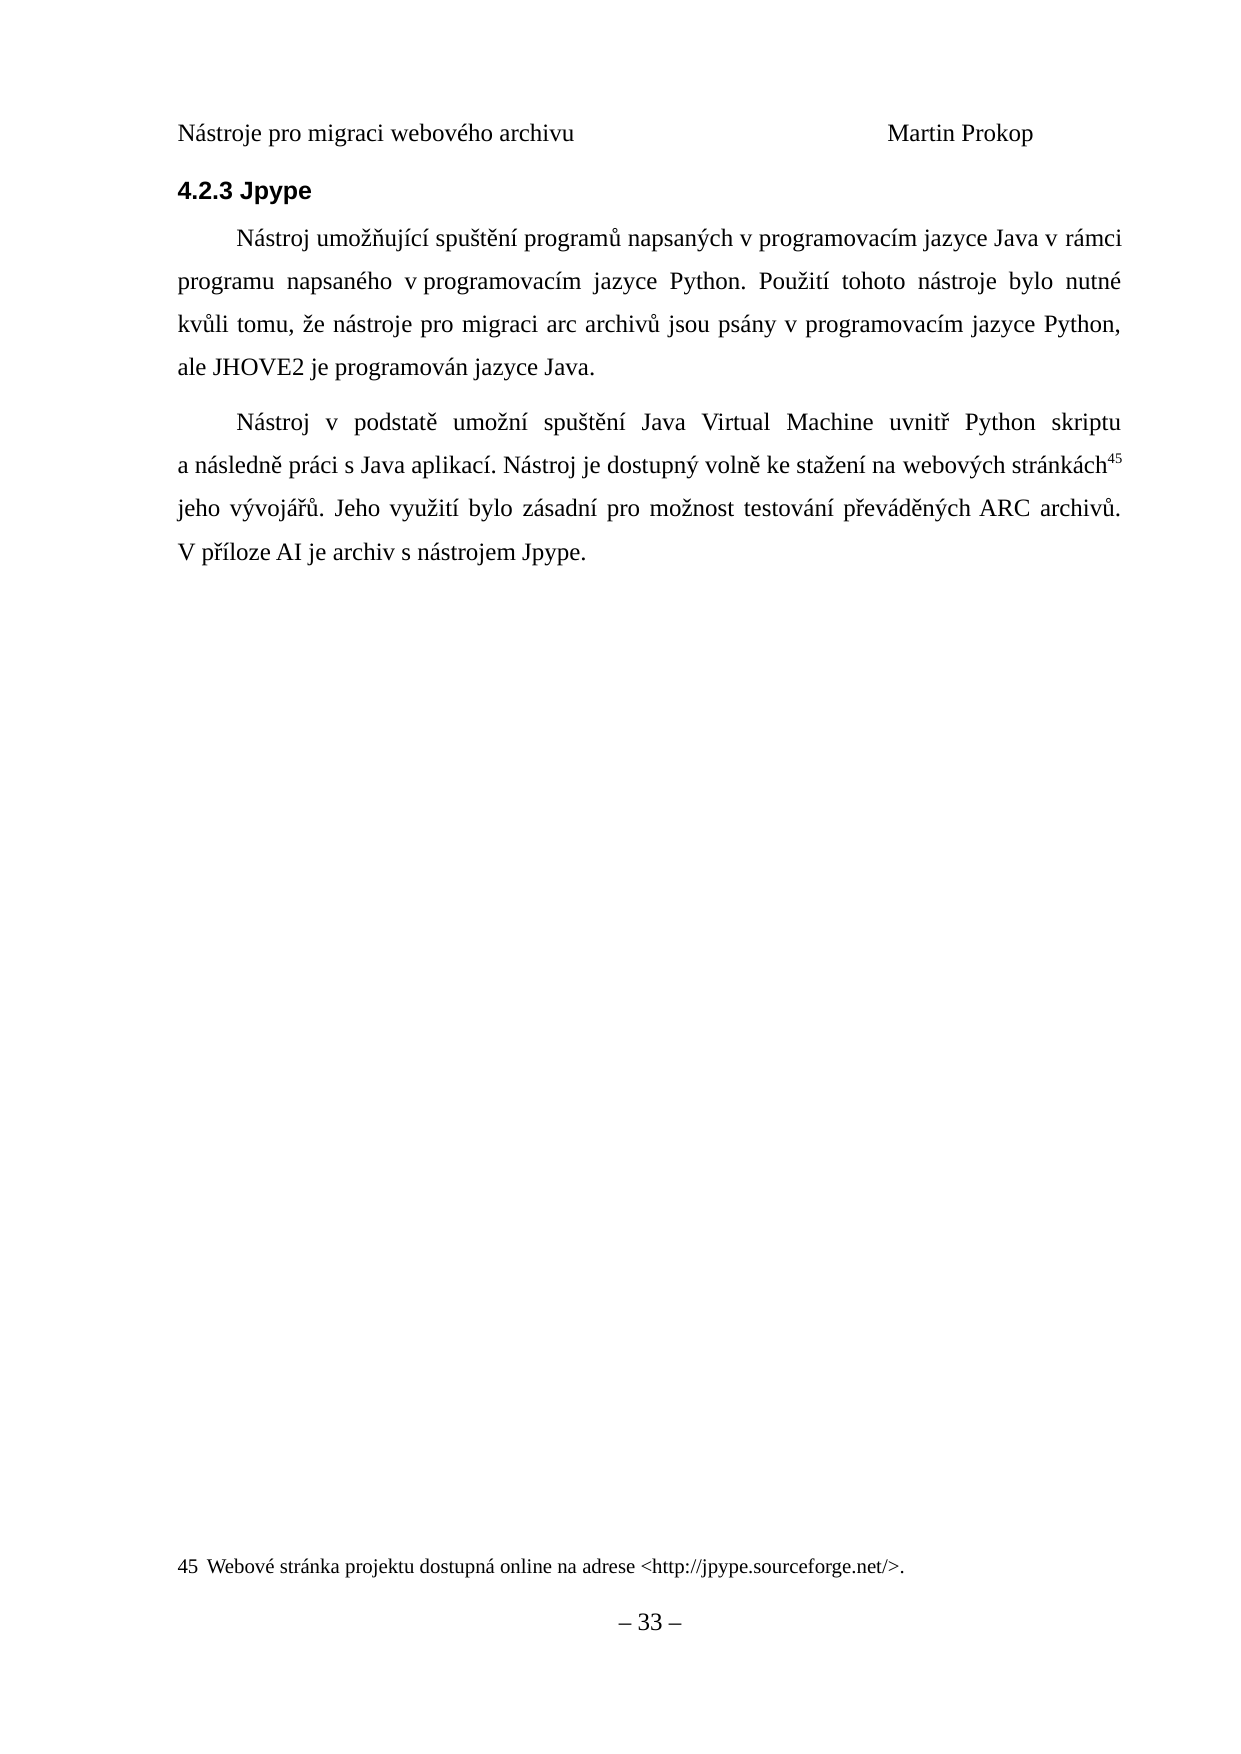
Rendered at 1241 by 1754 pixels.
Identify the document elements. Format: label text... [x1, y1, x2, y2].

text Nástroj v podstatě umožní spuštění Java Virtual Machine uvnitř Python skriptu a následně práci s Java aplikací. Nástroj je dostupný volně ke stažení na webových stránkách jeho vývojářů. Jeho využití bylo zásadní pro možnost testování převáděných ARC archivů. V příloze AI je archiv s nástrojem Jpype. [177, 407, 1122, 565]
text Nástroj umožňující spuštění programů napsaných v programovacím jazyce Java v rámci programu napsaného v programovacím jazyce Python. Použití tohoto nástroje bylo nutné kvůli tomu, že nástroje pro migraci arc archivů jsou psány v programovacím jazyce Python, ale JHOVE2 je programován jazyce Java. [177, 223, 1122, 381]
subtitle 4.2.3 Jpype [177, 176, 1122, 205]
text Webové stránka projektu dostupná online na adrese <http://jpype.sourceforge.net/>. [177, 1553, 1122, 1578]
